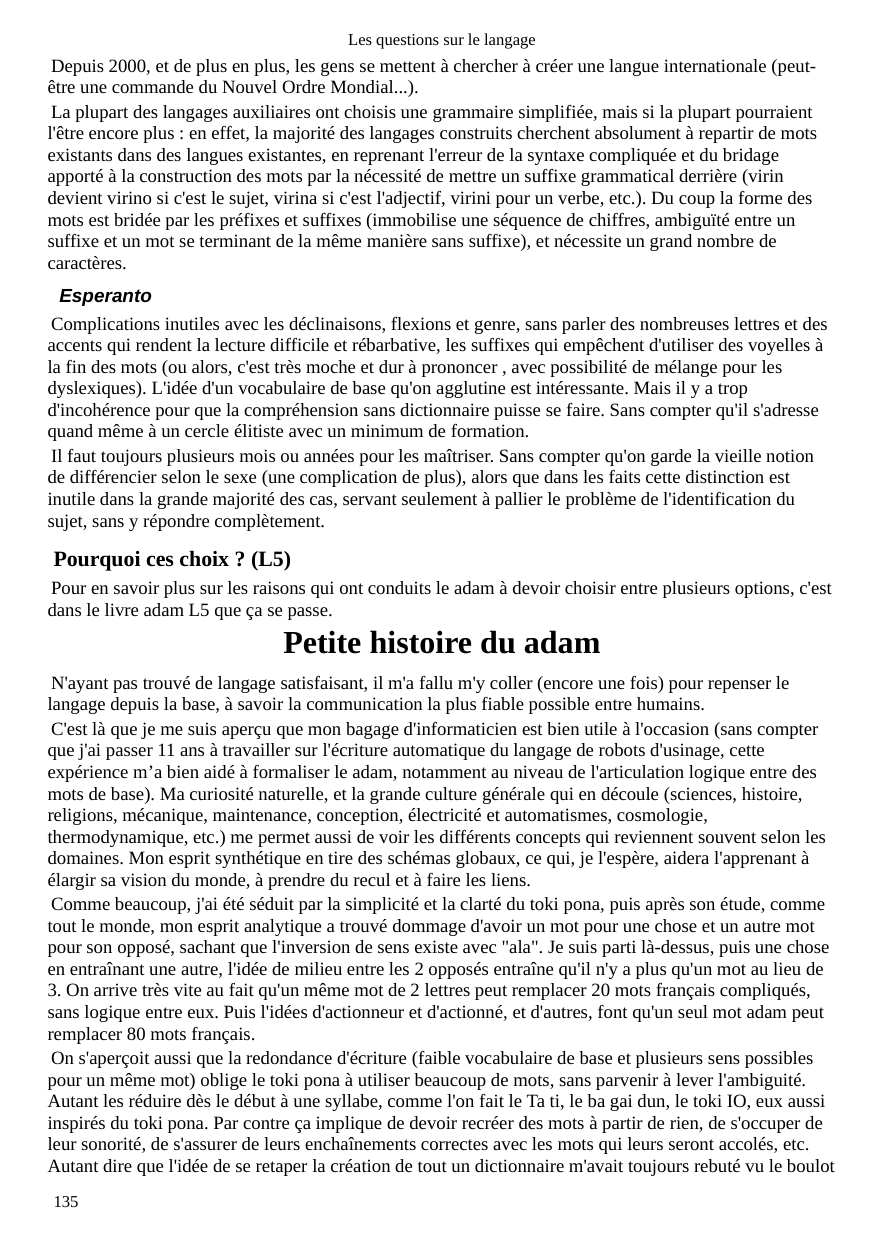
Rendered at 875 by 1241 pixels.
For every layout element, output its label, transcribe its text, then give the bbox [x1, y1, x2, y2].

subtitle Petite histoire du adam [47, 623, 836, 660]
text On s'aperçoit aussi que la redondance d'écriture (faible vocabulaire de base et plusieurs sens possibles pour un même mot) oblige le toki pona à utiliser beaucoup de mots, sans parvenir à lever l'ambiguité. Autant les réduire dès le début à une syllabe, comme l'on fait le Ta ti, le ba gai dun, le toki IO, eux aussi inspirés du toki pona. Par contre ça implique de devoir recréer des mots à partir de rien, de s'occuper de leur sonorité, de s'assurer de leurs enchaînements correctes avec les mots qui leurs seront accolés, etc. Autant dire que l'idée de se retaper la création de tout un dictionnaire m'avait toujours rebuté vu le boulot [47, 1047, 836, 1176]
text C'est là que je me suis aperçu que mon bagage d'informaticien est bien utile à l'occasion (sans compter que j'ai passer 11 ans à travailler sur l'écriture automatique du langage de robots d'usinage, cette expérience m’a bien aidé à formaliser le adam, notamment au niveau de l'articulation logique entre des mots de base). Ma curiosité naturelle, et la grande culture générale qui en découle (sciences, histoire, religions, mécanique, maintenance, conception, électricité et automatismes, cosmologie, thermodynamique, etc.) me permet aussi de voir les différents concepts qui reviennent souvent selon les domaines. Mon esprit synthétique en tire des schémas globaux, ce qui, je l'espère, aidera l'apprenant à élargir sa vision du monde, à prendre du recul et à faire les liens. [47, 718, 836, 890]
subtitle Pourquoi ces choix ? (L5) [53, 546, 836, 571]
text La plupart des langages auxiliaires ont choisis une grammaire simplifiée, mais si la plupart pourraient l'être encore plus : en effet, la majorité des langages construits cherchent absolument à repartir de mots existants dans des langues existantes, en reprenant l'erreur de la syntaxe compliquée et du bridage apporté à la construction des mots par la nécessité de mettre un suffixe grammatical derrière (virin devient virino si c'est le sujet, virina si c'est l'adjectif, virini pour un verbe, etc.). Du coup la forme des mots est bridée par les préfixes et suffixes (immobilise une séquence de chiffres, ambiguïté entre un suffixe et un mot se terminant de la même manière sans suffixe), et nécessite un grand nombre de caractères. [47, 101, 836, 273]
text Comme beaucoup, j'ai été séduit par la simplicité et la clarté du toki pona, puis après son étude, comme tout le monde, mon esprit analytique a trouvé dommage d'avoir un mot pour une chose et un autre mot pour son opposé, sachant que l'inversion de sens existe avec "ala". Je suis parti là-dessus, puis une chose en entraînant une autre, l'idée de milieu entre les 2 opposés entraîne qu'il n'y a plus qu'un mot au lieu de 3. On arrive très vite au fait qu'un même mot de 2 lettres peut remplacer 20 mots français compliqués, sans logique entre eux. Puis l'idées d'actionneur et d'actionné, et d'autres, font qu'un seul mot adam peut remplacer 80 mots français. [47, 893, 836, 1044]
text Pour en savoir plus sur les raisons qui ont conduits le adam à devoir choisir entre plusieurs options, c'est dans le livre adam L5 que ça se passe. [47, 577, 836, 620]
text Complications inutiles avec les déclinaisons, flexions et genre, sans parler des nombreuses lettres et des accents qui rendent la lecture difficile et rébarbative, les suffixes qui empêchent d'utiliser des voyelles à la fin des mots (ou alors, c'est très moche et dur à prononcer , avec possibilité de mélange pour les dyslexiques). L'idée d'un vocabulaire de base qu'on agglutine est intéressante. Mais il y a trop d'incohérence pour que la compréhension sans dictionnaire puisse se faire. Sans compter qu'il s'adresse quand même à un cercle élitiste avec un minimum de formation. [47, 313, 836, 442]
text Depuis 2000, et de plus en plus, les gens se mettent à chercher à créer une langue internationale (peut-être une commande du Nouvel Ordre Mondial...). [47, 54, 836, 98]
text N'ayant pas trouvé de langage satisfaisant, il m'a fallu m'y coller (encore une fois) pour repenser le langage depuis la base, à savoir la communication la plus fiable possible entre humains. [47, 672, 836, 715]
text Il faut toujours plusieurs mois ou années pour les maîtriser. Sans compter qu'on garde la vieille notion de différencier selon le sexe (une complication de plus), alors que dans les faits cette distinction est inutile dans la grande majorité des cas, servant seulement à pallier le problème de l'identification du sujet, sans y répondre complètement. [47, 445, 836, 531]
subtitle Esperanto [59, 285, 836, 307]
